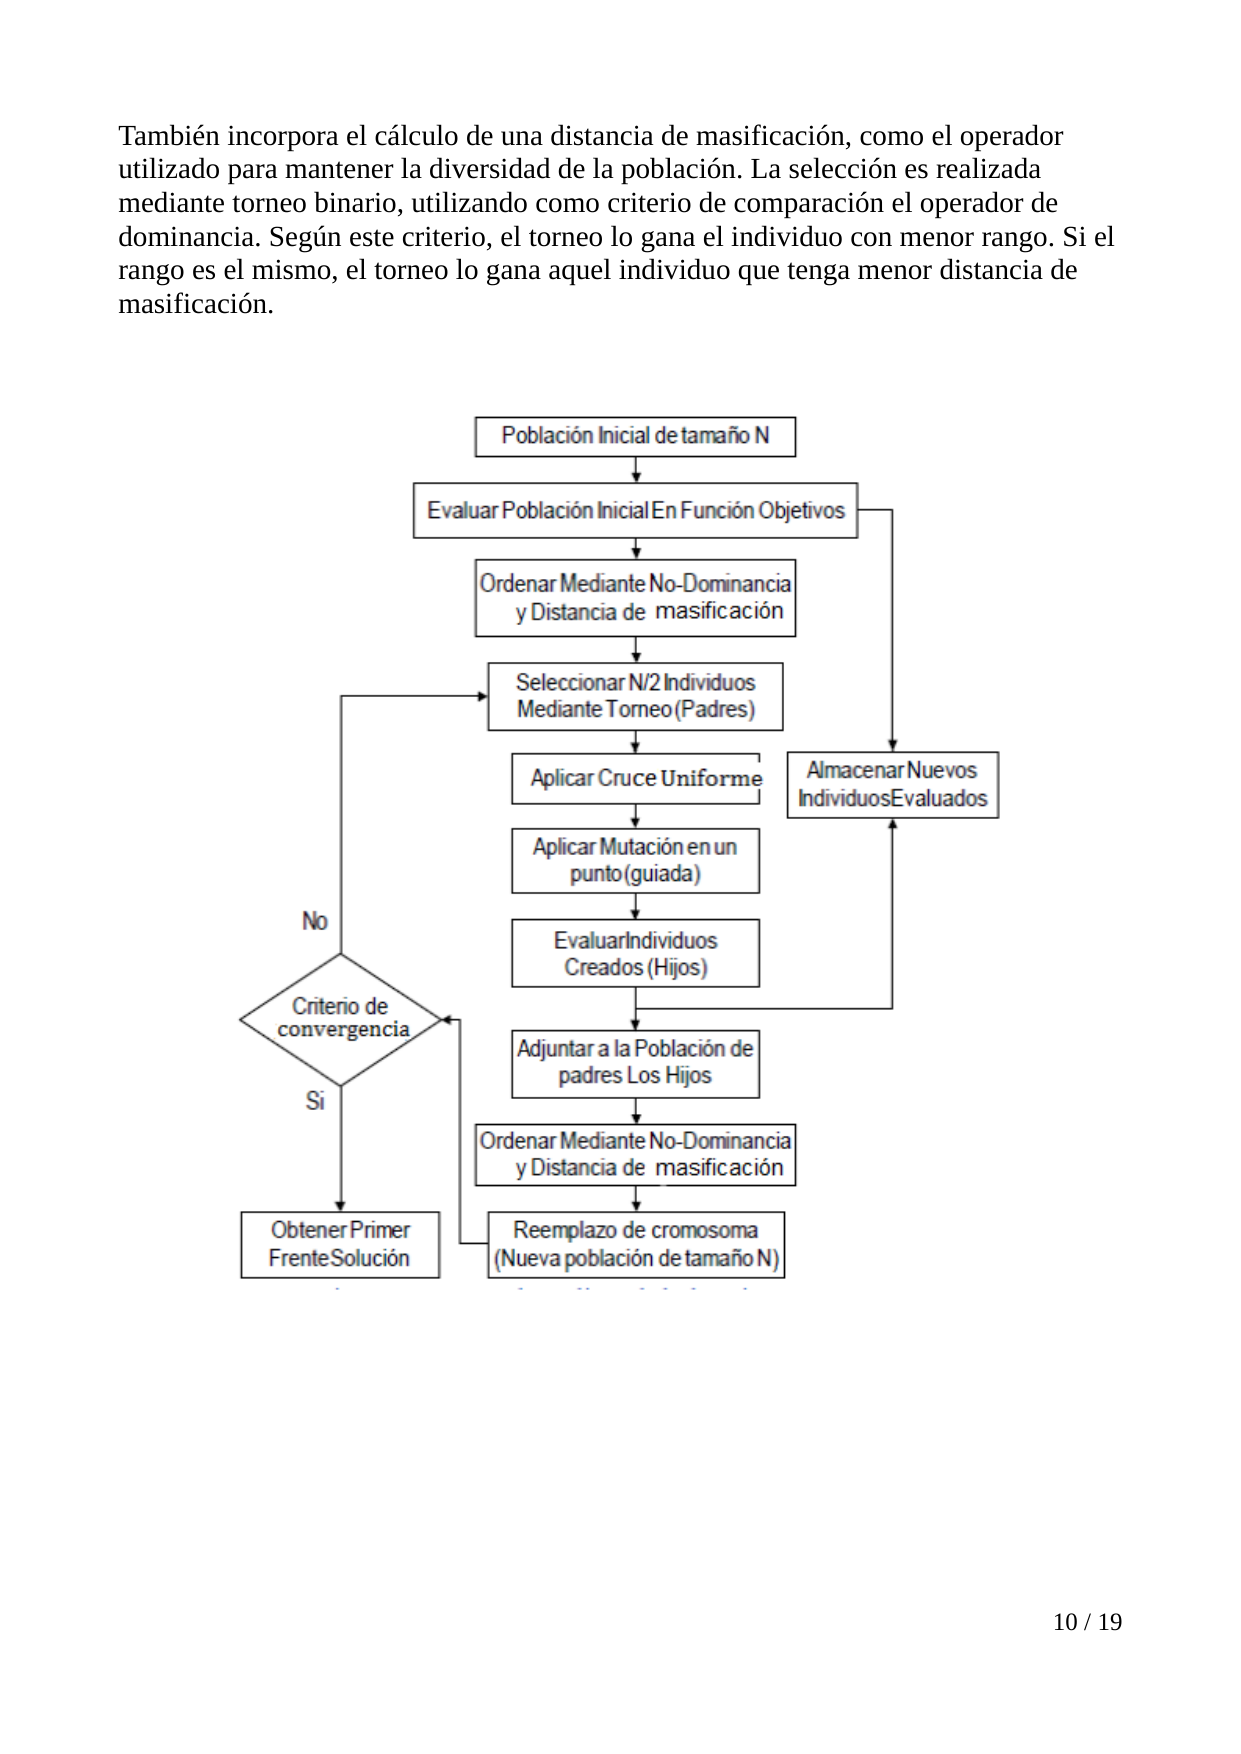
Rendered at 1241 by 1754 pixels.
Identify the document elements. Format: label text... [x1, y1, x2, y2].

text También incorpora el cálculo de una distancia de masificación, como el operador utilizado para mantener la diversidad de la población. La selección es realizada mediante torneo binario, utilizando como criterio de comparación el operador de dominancia. Según este criterio, el torneo lo gana el individuo con menor rango. Si el rango es el mismo, el torneo lo gana aquel individuo que tenga menor distancia de masificación. [118, 118, 1122, 319]
picture [191, 406, 1049, 1318]
